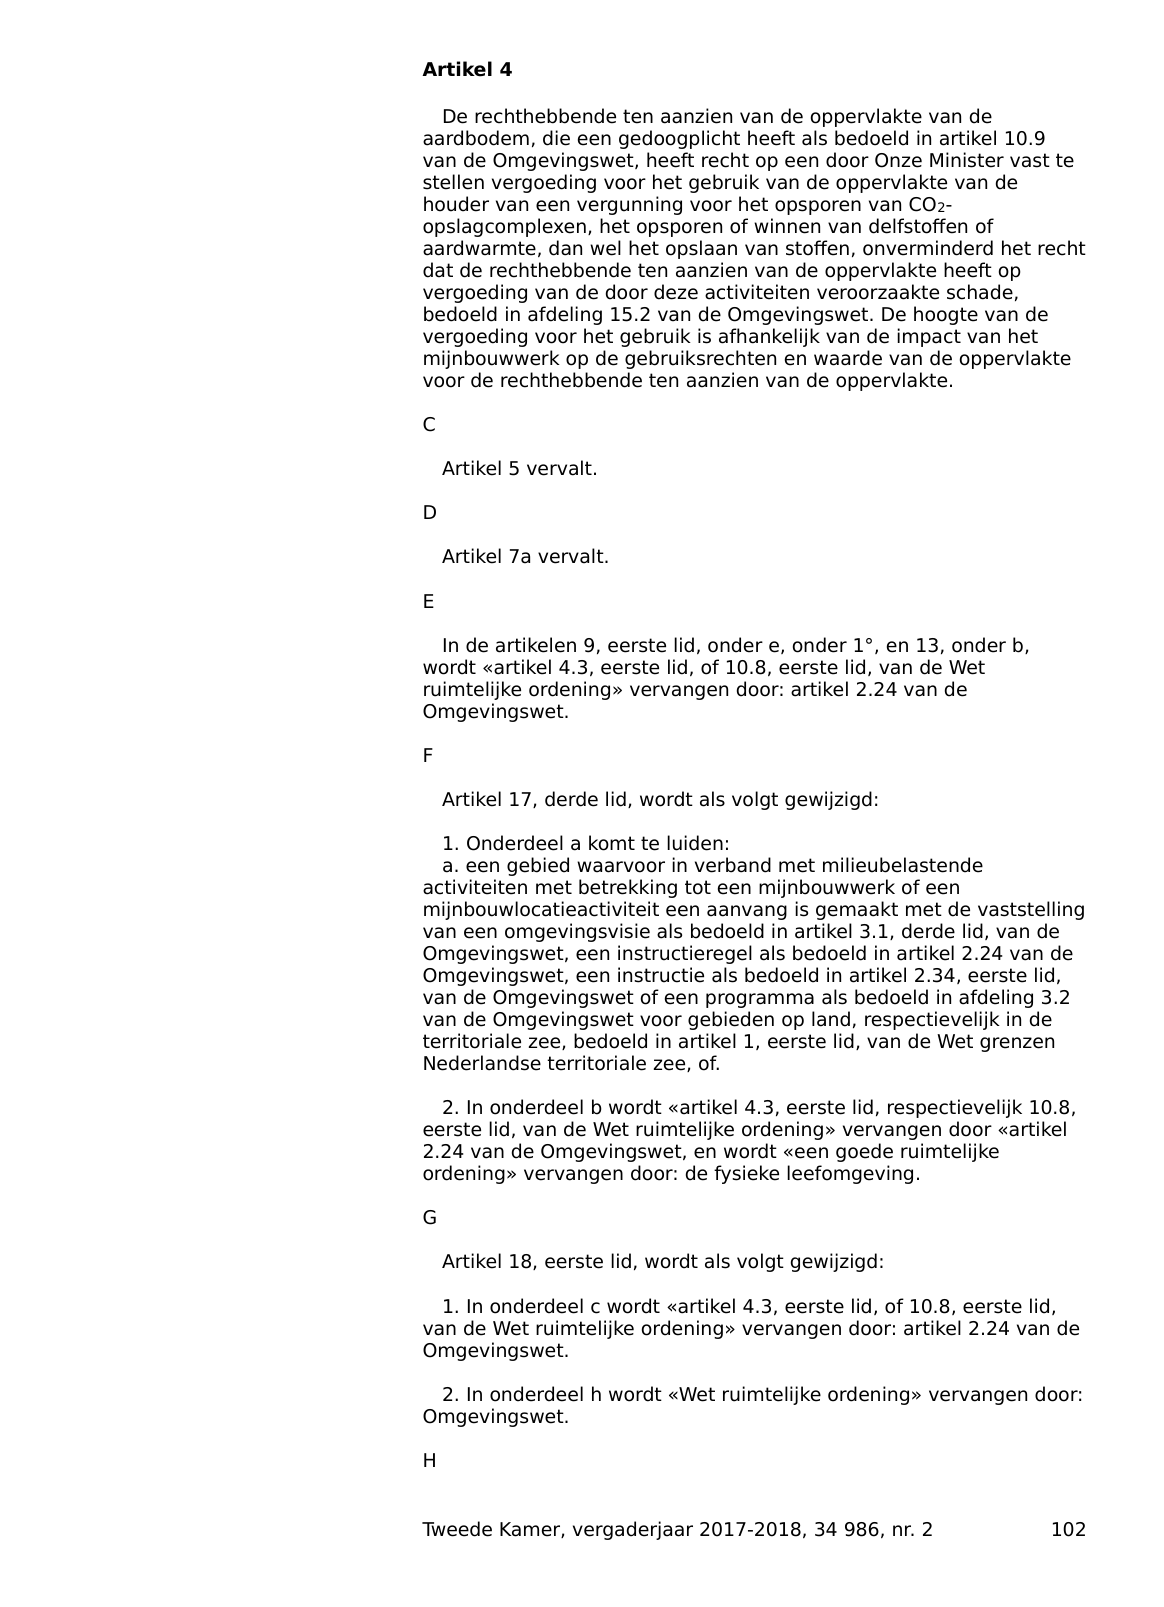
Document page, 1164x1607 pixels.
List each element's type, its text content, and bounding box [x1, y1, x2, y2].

text 2. In onderdeel h wordt «Wet ruimtelijke ordening» vervangen door: Omgevingswet. [422, 1384, 1087, 1428]
text 1. Onderdeel a komt te luiden: [422, 833, 1087, 855]
text 2. In onderdeel b wordt «artikel 4.3, eerste lid, respectievelijk 10.8, eerste lid, van de Wet ruimtelijke ordening» vervangen door «artikel 2.24 van de Omgevingswet, en wordt «een goede ruimtelijke ordening» vervangen door: de fysieke leefomgeving. [422, 1097, 1087, 1185]
text H [422, 1450, 1087, 1472]
text G [422, 1207, 1087, 1229]
text a. een gebied waarvoor in verband met milieubelastende activiteiten met betrekking tot een mijnbouwwerk of een mijnbouwlocatieactiviteit een aanvang is gemaakt met de vaststelling van een omgevingsvisie als bedoeld in artikel 3.1, derde lid, van de Omgevingswet, een instructieregel als bedoeld in artikel 2.24 van de Omgevingswet, een instructie als bedoeld in artikel 2.34, eerste lid, van de Omgevingswet of een programma als bedoeld in afdeling 3.2 van de Omgevingswet voor gebieden op land, respectievelijk in de territoriale zee, bedoeld in artikel 1, eerste lid, van de Wet grenzen Nederlandse territoriale zee, of. [422, 855, 1087, 1075]
text In de artikelen 9, eerste lid, onder e, onder 1°, en 13, onder b, wordt «artikel 4.3, eerste lid, of 10.8, eerste lid, van de Wet ruimtelijke ordening» vervangen door: artikel 2.24 van de Omgevingswet. [422, 635, 1087, 723]
text F [422, 745, 1087, 767]
text De rechthebbende ten aanzien van de oppervlakte van de aardbodem, die een gedoogplicht heeft als bedoeld in artikel 10.9 van de Omgevingswet, heeft recht op een door Onze Minister vast te stellen vergoeding voor het gebruik van de oppervlakte van de houder van een vergunning voor het opsporen van CO2-opslagcomplexen, het opsporen of winnen van delfstoffen of aardwarmte, dan wel het opslaan van stoffen, onverminderd het recht dat de rechthebbende ten aanzien van de oppervlakte heeft op vergoeding van de door deze activiteiten veroorzaakte schade, bedoeld in afdeling 15.2 van de Omgevingswet. De hoogte van de vergoeding voor het gebruik is afhankelijk van de impact van het mijnbouwwerk op de gebruiksrechten en waarde van de oppervlakte voor de rechthebbende ten aanzien van de oppervlakte. [422, 106, 1087, 392]
text Artikel 18, eerste lid, wordt als volgt gewijzigd: [422, 1251, 1087, 1273]
text Artikel 7a vervalt. [422, 546, 1087, 568]
text D [422, 502, 1087, 524]
text Artikel 5 vervalt. [422, 458, 1087, 480]
text C [422, 414, 1087, 436]
text E [422, 591, 1087, 613]
text Artikel 17, derde lid, wordt als volgt gewijzigd: [422, 789, 1087, 811]
text 1. In onderdeel c wordt «artikel 4.3, eerste lid, of 10.8, eerste lid, van de Wet ruimtelijke ordening» vervangen door: artikel 2.24 van de Omgevingswet. [422, 1296, 1087, 1362]
subtitle Artikel 4 [422, 59, 1087, 81]
